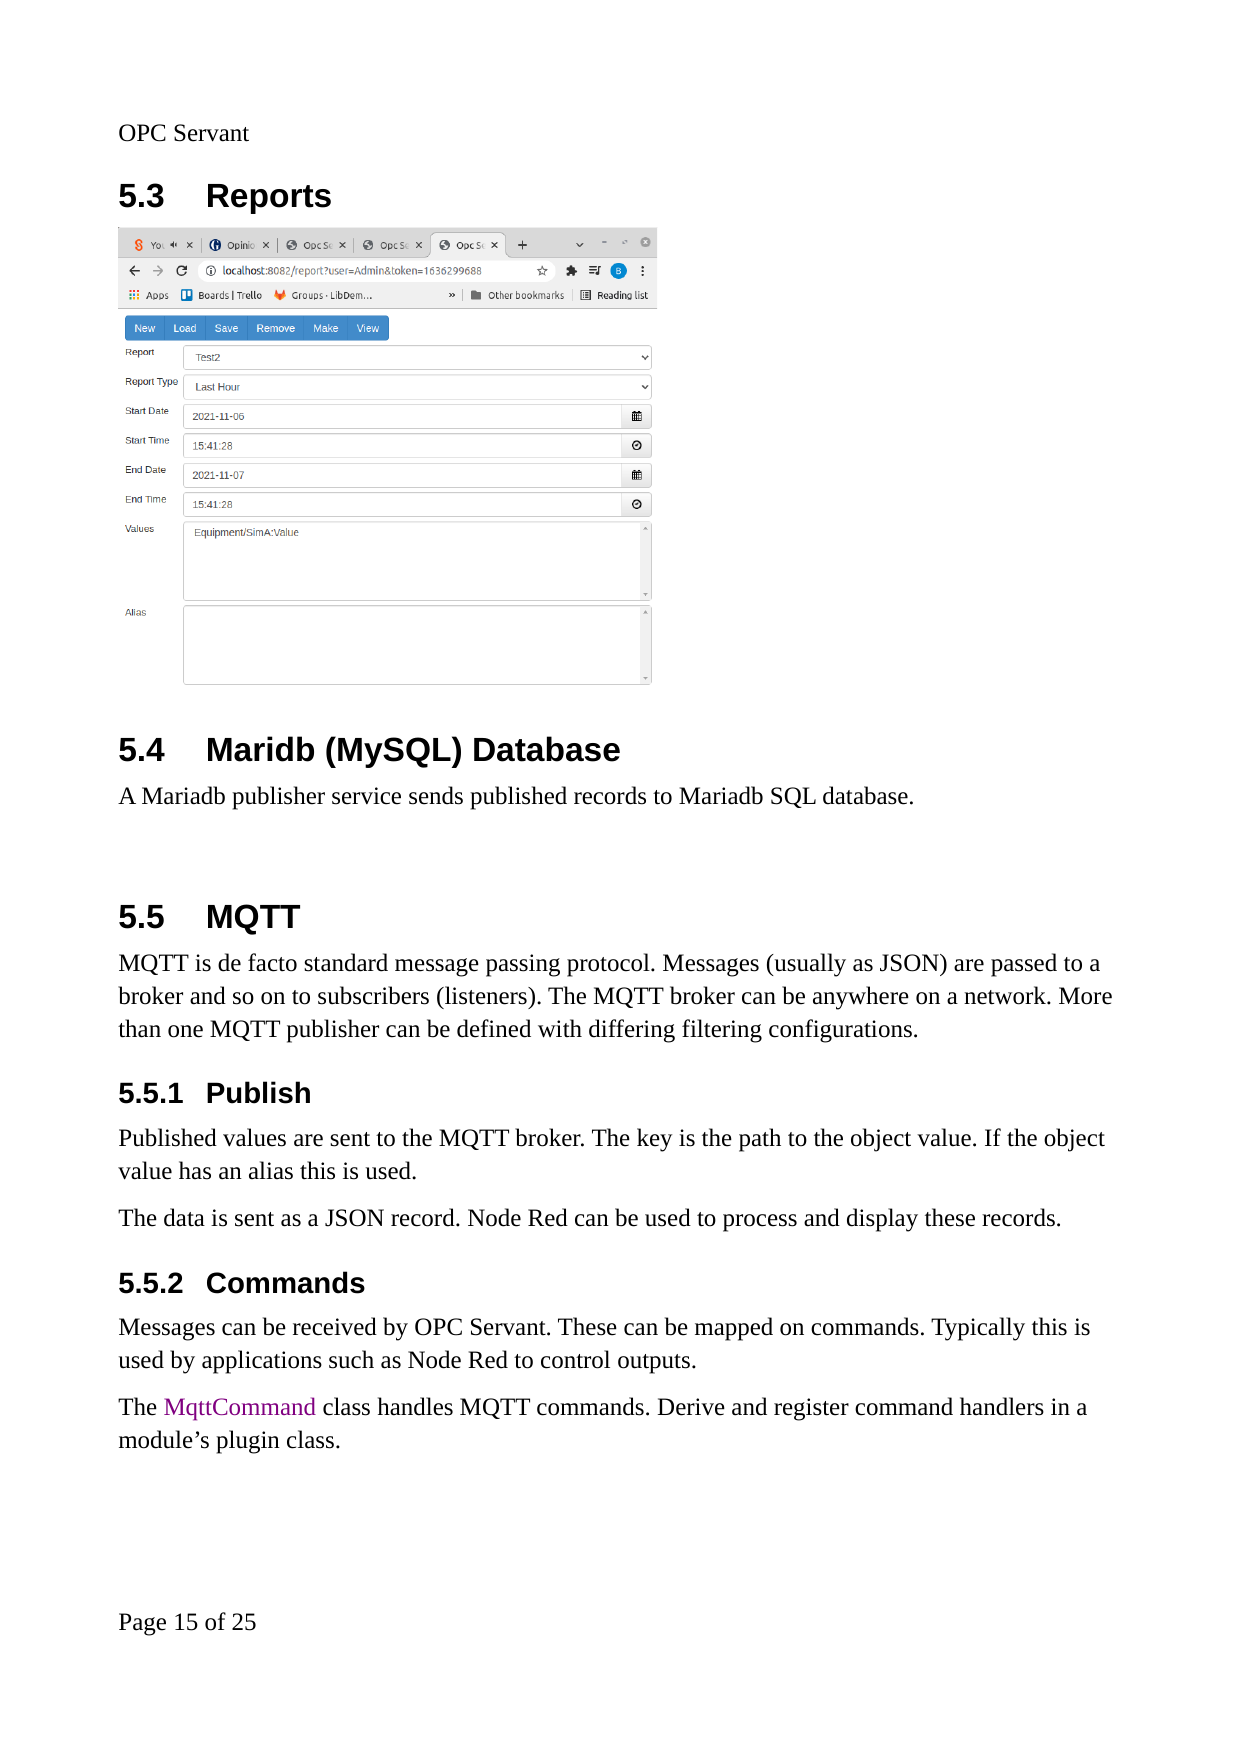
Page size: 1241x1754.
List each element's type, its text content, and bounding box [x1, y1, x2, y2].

subtitle MQTT [118, 897, 1122, 936]
subtitle Publish [118, 1076, 1122, 1110]
text The MqttCommand class handles MQTT commands. Derive and register command handlers in a module’s plugin class. [118, 1392, 1122, 1454]
text Published values are sent to the MQTT broker. The key is the path to the object value. If the object value has an alias this is used. [118, 1123, 1122, 1184]
subtitle Reports [118, 176, 1122, 215]
subtitle Commands [118, 1266, 1122, 1299]
text A Mariadb publisher service sends published records to Mariadb SQL database. [118, 781, 1122, 810]
subtitle Maridb (MySQL) Database [118, 730, 1122, 768]
text Messages can be received by OPC Servant. These can be mapped on commands. Typically this is used by applications such as Node Red to control outputs. [118, 1312, 1122, 1373]
text The data is sent as a JSON record. Node Red can be used to process and display these records. [118, 1203, 1122, 1232]
text MQTT is de facto standard message passing protocol. Messages (usually as JSON) are passed to a broker and so on to subscribers (listeners). The MQTT broker can be anywhere on a network. More than one MQTT publisher can be defined with differing filtering configurations. [118, 948, 1122, 1043]
picture [118, 227, 658, 691]
